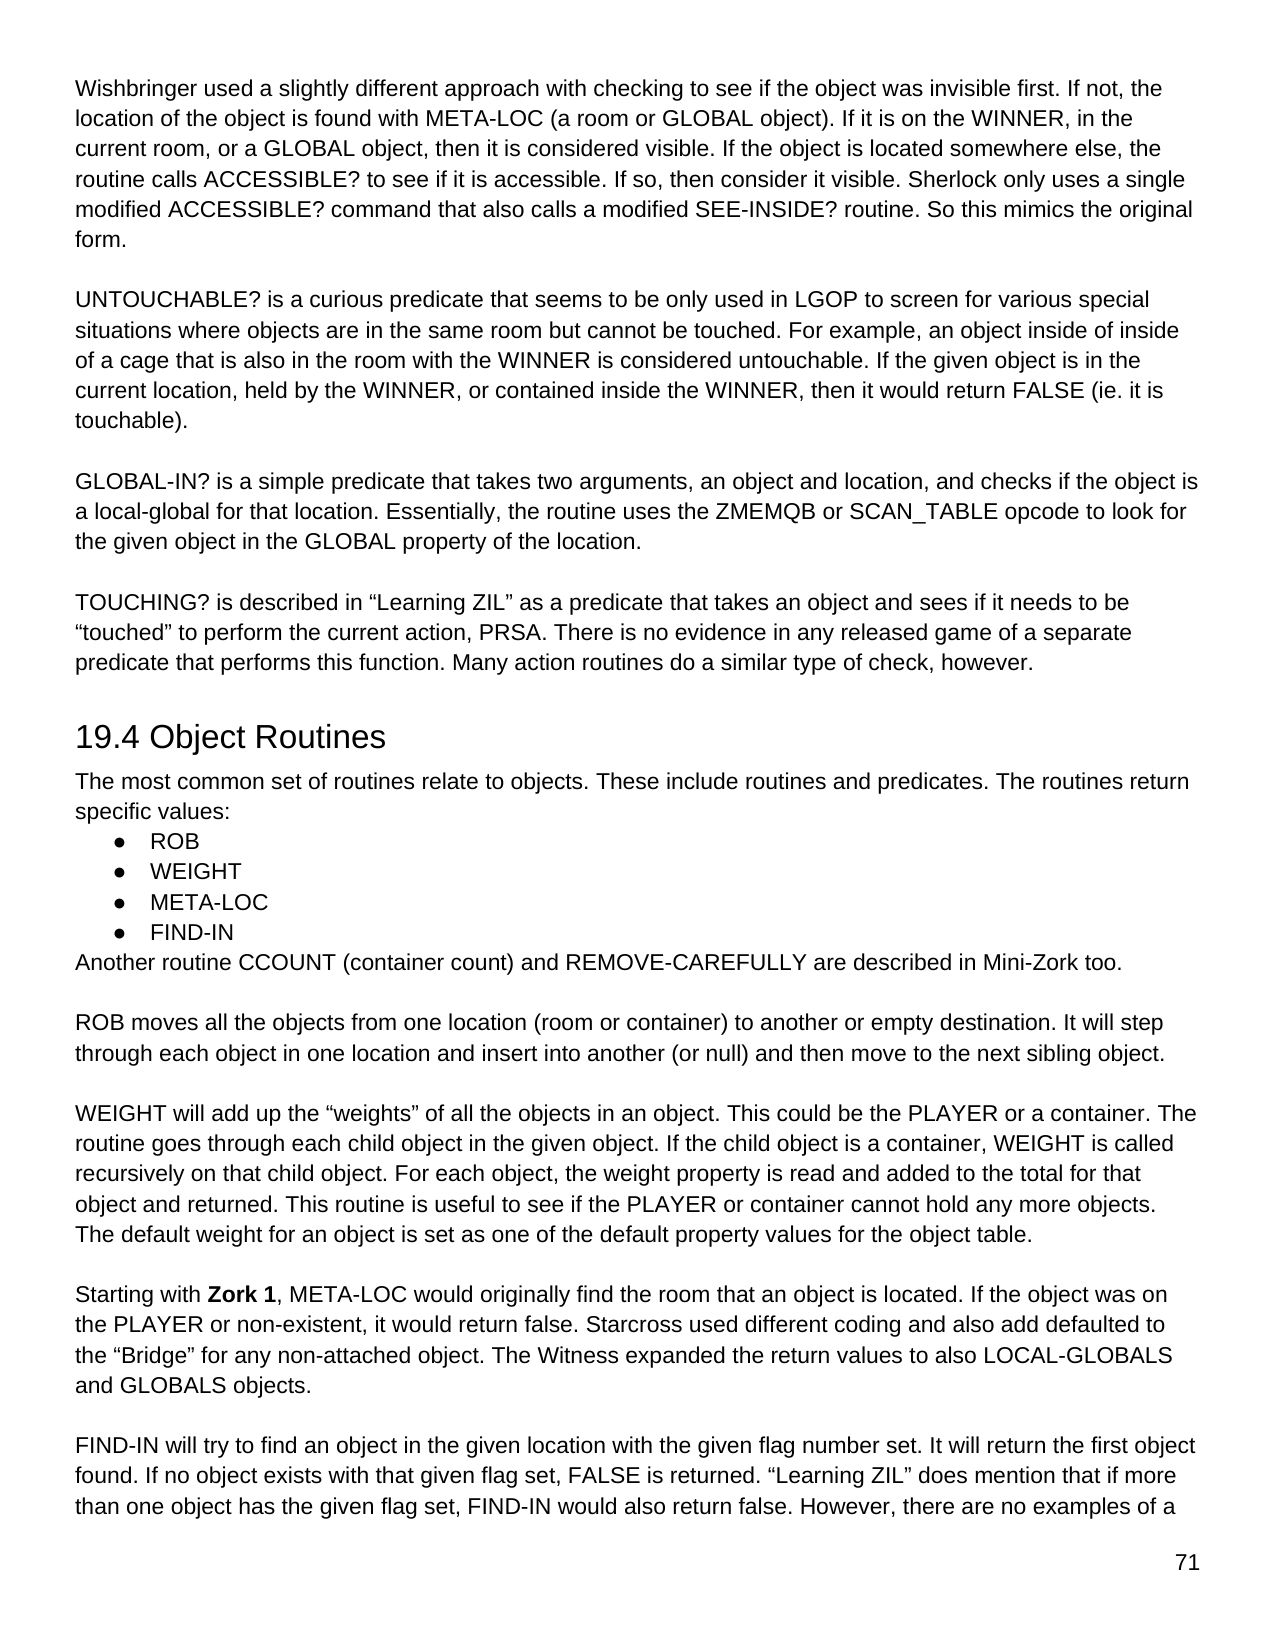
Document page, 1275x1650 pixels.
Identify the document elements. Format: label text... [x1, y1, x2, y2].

text Starting with Zork 1, META-LOC would originally find the room that an object is located. If the object was on the PLAYER or non-existent, it would return false. Starcross used different coding and also add defaulted to the “Bridge” for any non-attached object. The Witness expanded the return values to also LOCAL-GLOBALS and GLOBALS objects. [75, 1281, 1200, 1398]
text ROB moves all the objects from one location (room or container) to another or empty destination. It will step through each object in one location and insert into another (or null) and then move to the next sibling object. [75, 1009, 1200, 1066]
subtitle 19.4 Object Routines [75, 717, 1200, 755]
list WEIGHT [112, 858, 1200, 884]
text FIND-IN will try to find an object in the given location with the given flag number set. It will return the first object found. If no object exists with that given flag set, FALSE is returned. “Learning ZIL” does mention that if more than one object has the given flag set, FIND-IN would also return false. However, there are no examples of a [75, 1432, 1200, 1519]
list ROB [112, 828, 1200, 854]
list META-LOC [112, 888, 1200, 915]
list FIND-IN [112, 919, 1200, 945]
text UNTOUCHABLE? is a curious predicate that seems to be only used in LGOP to screen for various special situations where objects are in the same room but cannot be touched. For example, an object inside of inside of a cage that is also in the room with the WINNER is considered untouchable. If the given object is in the current location, held by the WINNER, or contained inside the WINNER, then it would return FALSE (ie. it is touchable). [75, 286, 1200, 434]
text Another routine CCOUNT (container count) and REMOVE-CAREFULLY are described in Mini-Zork too. [75, 949, 1200, 975]
text TOUCHING? is described in “Learning ZIL” as a predicate that takes an object and sees if it needs to be “touched” to perform the current action, PRSA. There is no evidence in any released game of a separate predicate that performs this function. Many action routines do a similar type of check, however. [75, 588, 1200, 675]
text GLOBAL-IN? is a simple predicate that takes two arguments, an object and location, and checks if the object is a local-global for that location. Essentially, the routine uses the ZMEMQB or SCAN_TABLE opcode to look for the given object in the GLOBAL property of the location. [75, 468, 1200, 554]
text The most common set of routines relate to objects. These include routines and predicates. The routines return specific values: [75, 768, 1200, 824]
text WEIGHT will add up the “weights” of all the objects in an object. This could be the PLAYER or a container. The routine goes through each child object in the given object. If the child object is a container, WEIGHT is called recursively on that child object. For each object, the weight property is read and added to the total for that object and returned. This routine is useful to see if the PLAYER or container cannot hold any more objects. The default weight for an object is set as one of the default property values for the object table. [75, 1100, 1200, 1247]
text Wishbringer used a slightly different approach with checking to see if the object was invisible first. If not, the location of the object is found with META-LOC (a room or GLOBAL object). If it is on the WINNER, in the current room, or a GLOBAL object, then it is considered visible. If the object is located somewhere else, the routine calls ACCESSIBLE? to see if it is accessible. If so, then consider it visible. Sherlock only uses a single modified ACCESSIBLE? command that also calls a modified SEE-INSIDE? routine. So this mimics the original form. [75, 75, 1200, 252]
